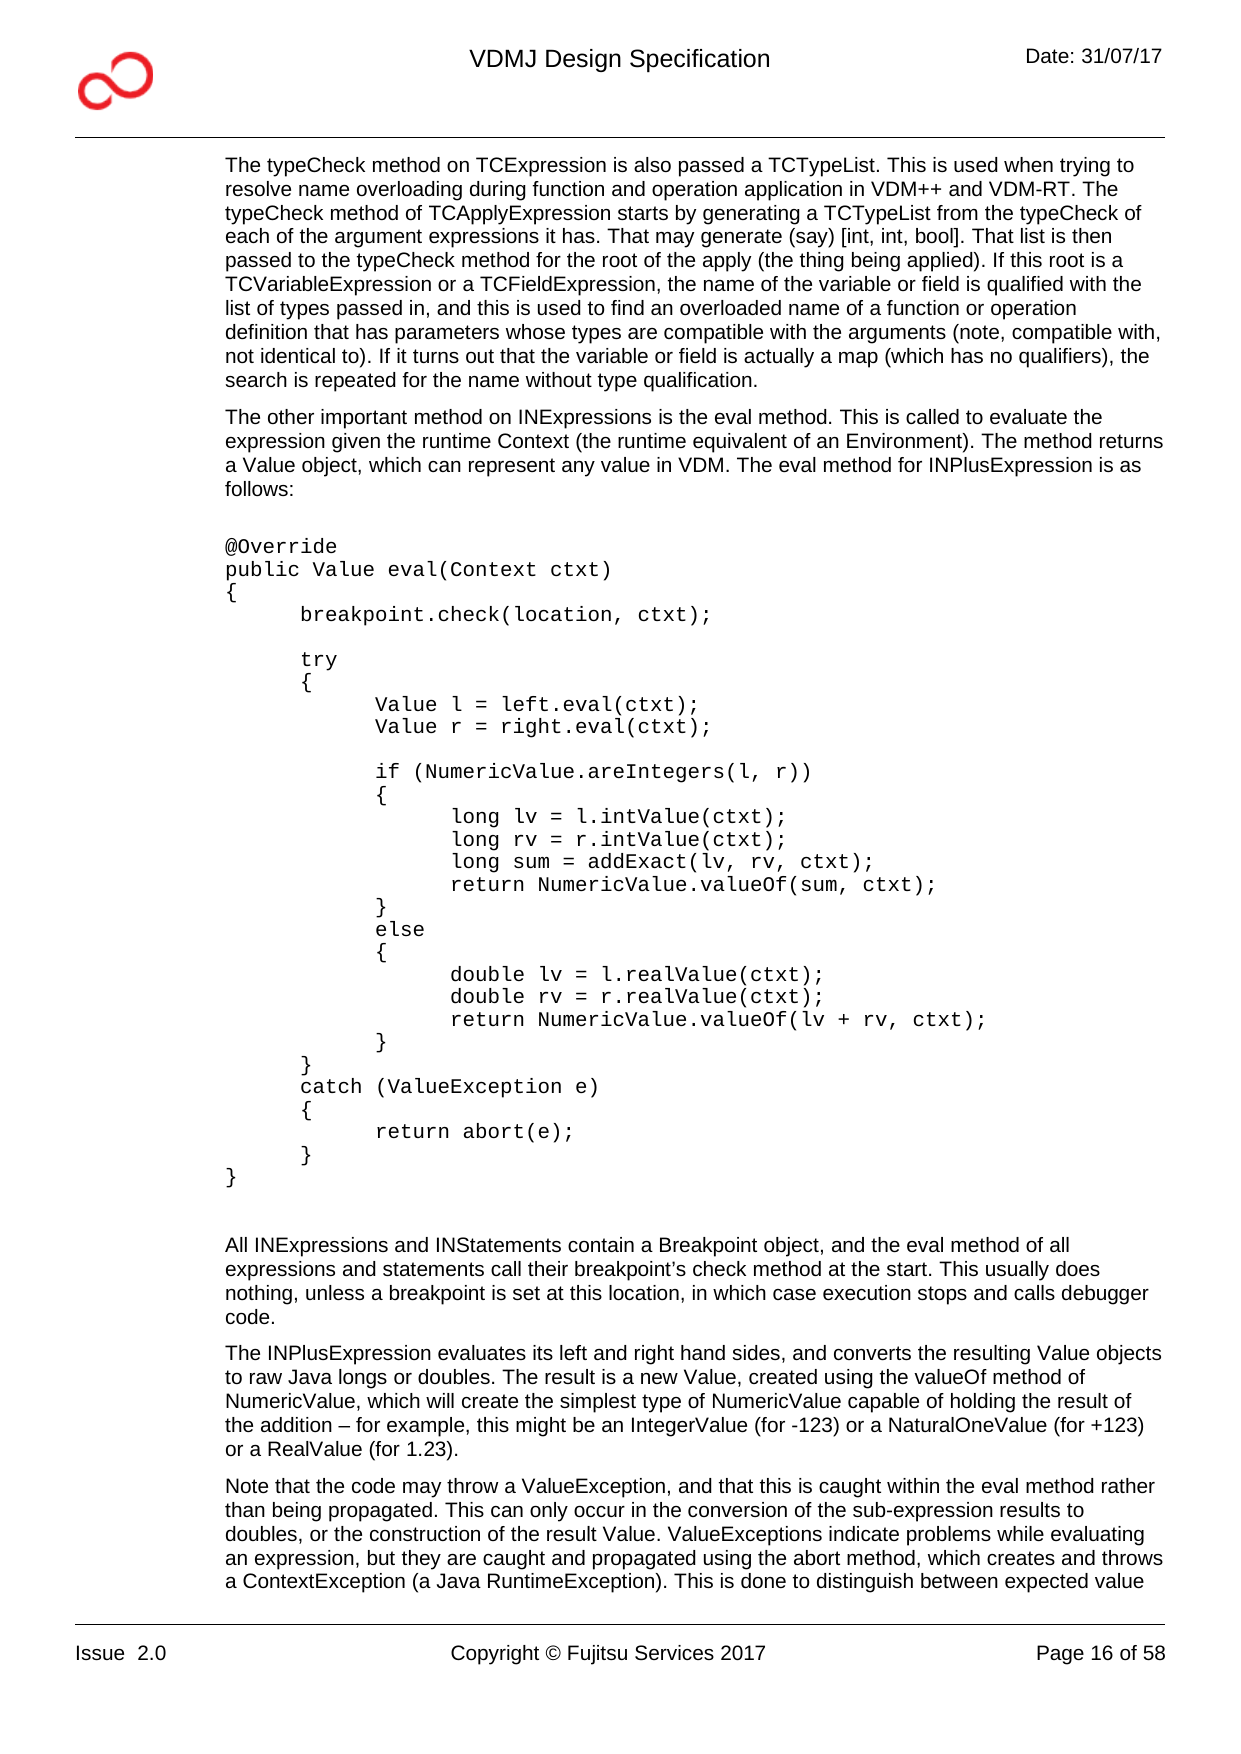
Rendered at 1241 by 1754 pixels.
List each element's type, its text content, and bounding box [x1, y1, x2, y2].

text long lv = l.intValue(ctxt); [225, 806, 1165, 828]
picture [78, 44, 153, 120]
text } [225, 1166, 1165, 1188]
text try [225, 648, 1165, 671]
text } [225, 1053, 1165, 1076]
text Note that the code may throw a ValueException, and that this is caught within the eval method rather than being propagated. This can only occur in the conversion of the sub-expression results to doubles, or the construction of the result Value. ValueExceptions indicate problems while evaluating an expression, but they are caught and propagated using the abort method, which creates and throws a ContextException (a Java RuntimeException). This is done to distinguish between expected value [225, 1474, 1165, 1594]
text long rv = r.intValue(ctxt); [225, 828, 1165, 851]
text } [225, 896, 1165, 918]
text The typeCheck method on TCExpression is also passed a TCTypeList. This is used when trying to resolve name overloading during function and operation application in VDM++ and VDM-RT. The typeCheck method of TCApplyExpression starts by generating a TCTypeList from the typeCheck of each of the argument expressions it has. That may generate (say) [int, int, bool]. That list is then passed to the typeCheck method for the root of the apply (the thing being applied). If this root is a TCVariableExpression or a TCFieldExpression, the name of the variable or field is qualified with the list of types passed in, and this is used to find an overloaded name of a function or operation definition that has parameters whose types are compatible with the arguments (note, compatible with, not identical to). If it turns out that the variable or field is actually a map (which has no qualifiers), the search is repeated for the name without type qualification. [225, 153, 1165, 392]
text { [225, 581, 1165, 603]
text { [225, 671, 1165, 693]
text The INPlusExpression evaluates its left and right hand sides, and converts the resulting Value objects to raw Java longs or doubles. The result is a new Value, created using the valueOf method of NumericValue, which will create the simplest type of NumericValue capable of holding the result of the addition – for example, this might be an IntegerValue (for -123) or a NaturalOneValue (for +123) or a RealValue (for 1.23). [225, 1342, 1165, 1461]
text The other important method on INExpressions is the eval method. This is called to evaluate the expression given the runtime Context (the runtime equivalent of an Environment). The method returns a Value object, which can represent any value in VDM. The eval method for INPlusExpression is as follows: [225, 405, 1165, 501]
text return abort(e); [225, 1121, 1165, 1143]
text return NumericValue.valueOf(lv + rv, ctxt); [225, 1008, 1165, 1031]
text { [225, 941, 1165, 963]
text else [225, 918, 1165, 941]
text catch (ValueException e) [225, 1076, 1165, 1098]
text } [225, 1031, 1165, 1053]
text long sum = addExact(lv, rv, ctxt); [225, 851, 1165, 873]
text if (NumericValue.areIntegers(l, r)) [225, 761, 1165, 783]
text @Override [225, 536, 1165, 558]
text breakpoint.check(location, ctxt); [225, 603, 1165, 626]
text public Value eval(Context ctxt) [225, 558, 1165, 581]
text double rv = r.realValue(ctxt); [225, 986, 1165, 1008]
text return NumericValue.valueOf(sum, ctxt); [225, 873, 1165, 896]
text All INExpressions and INStatements contain a Breakpoint object, and the eval method of all expressions and statements call their breakpoint’s check method at the start. This usually does nothing, unless a breakpoint is set at this location, in which case execution stops and calls debugger code. [225, 1233, 1165, 1329]
text Value r = right.eval(ctxt); [225, 716, 1165, 738]
text } [225, 1143, 1165, 1166]
text Value l = left.eval(ctxt); [225, 693, 1165, 716]
text { [225, 1098, 1165, 1121]
text { [225, 783, 1165, 806]
text double lv = l.realValue(ctxt); [225, 963, 1165, 986]
